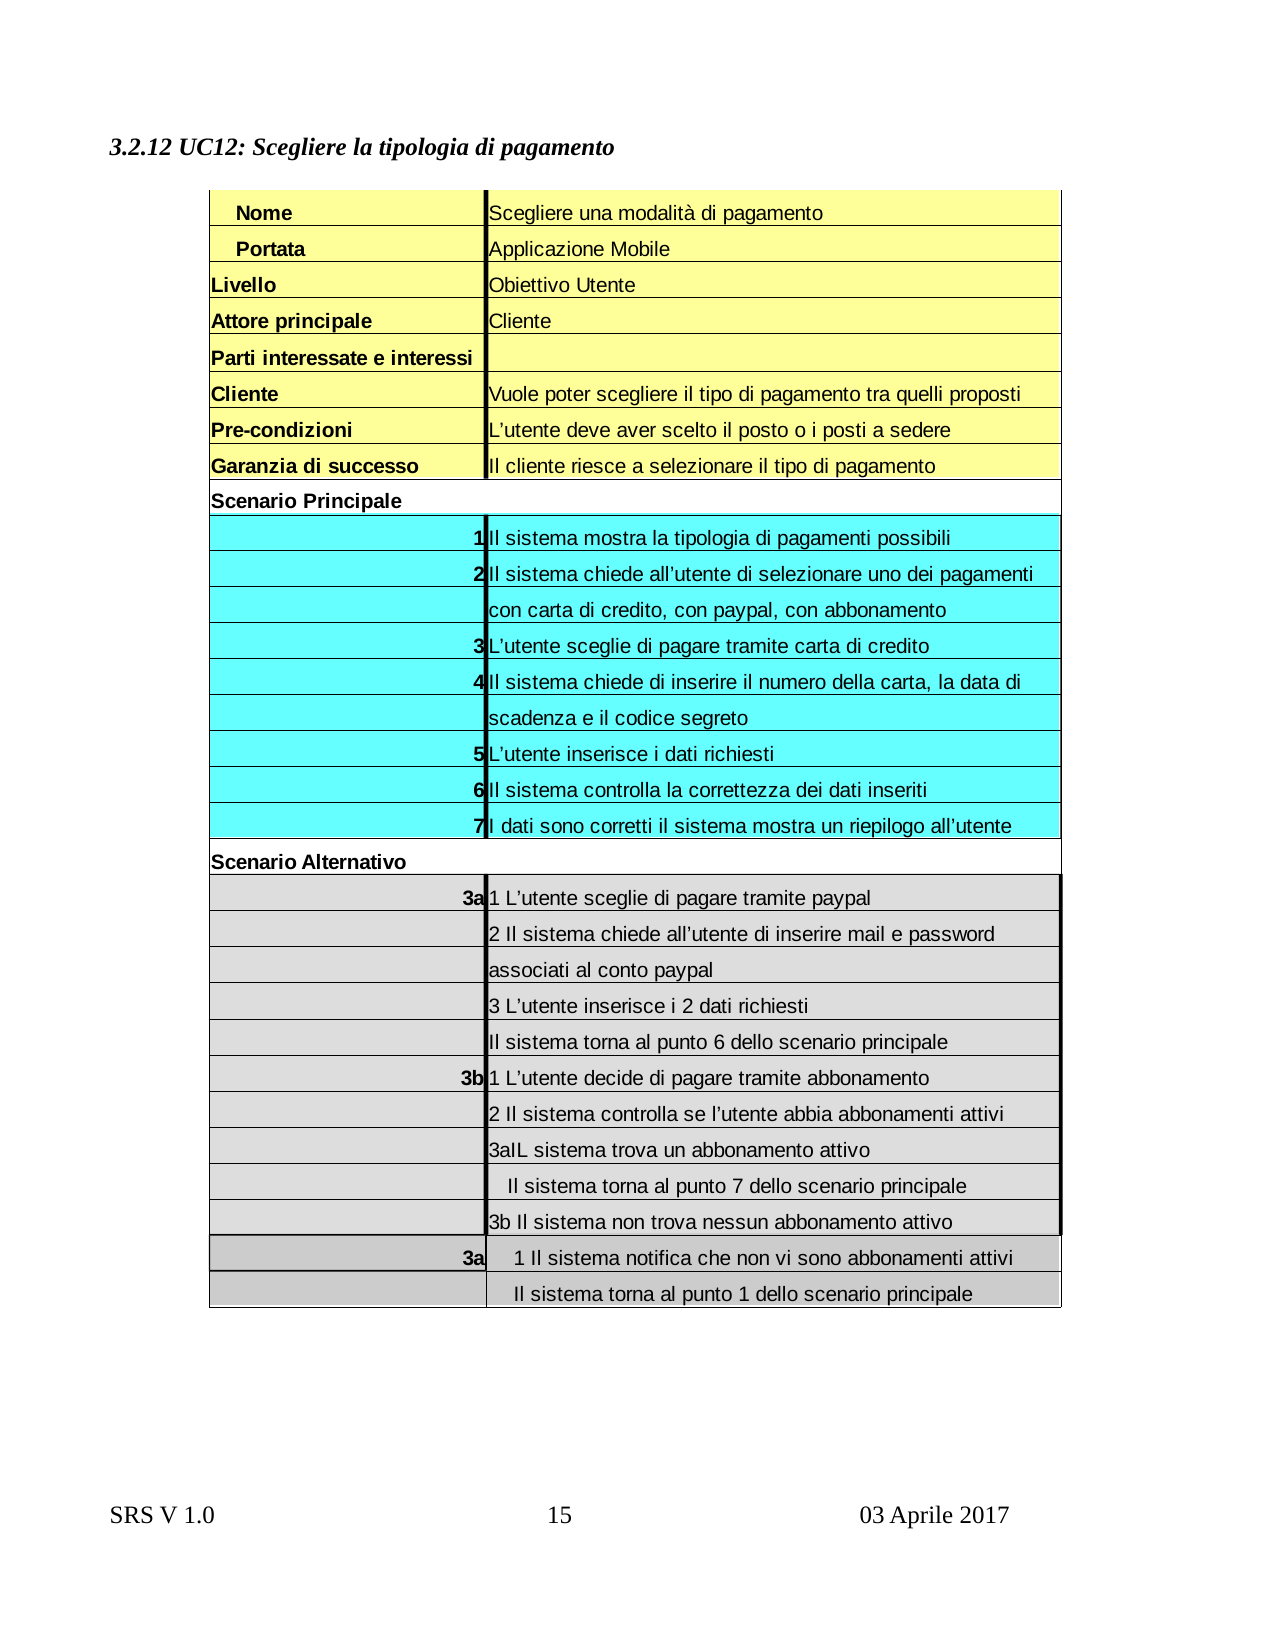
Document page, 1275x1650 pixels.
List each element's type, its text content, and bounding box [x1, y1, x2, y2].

text 3.2.12 UC12: Scegliere la tipologia di pagamento [109, 132, 1162, 161]
